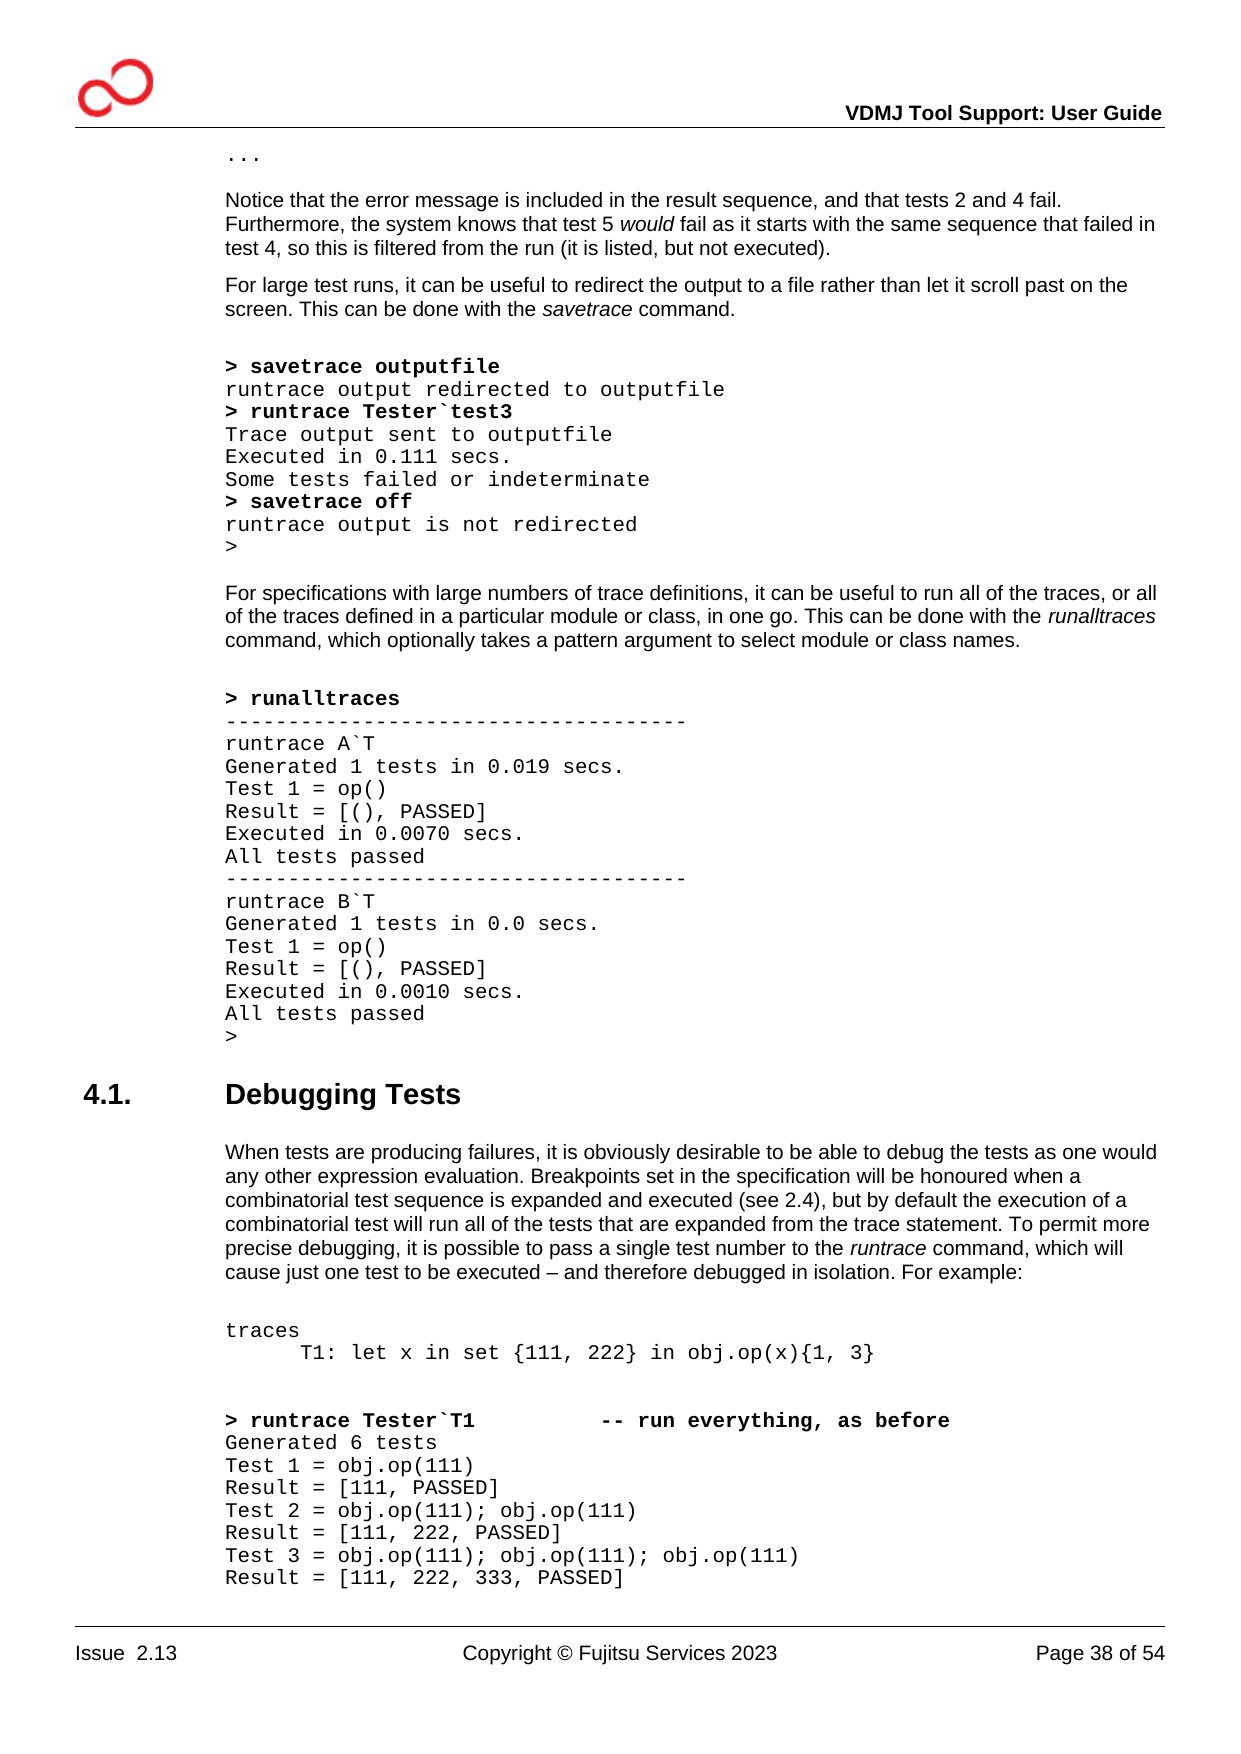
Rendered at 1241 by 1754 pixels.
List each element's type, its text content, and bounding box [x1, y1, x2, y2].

text Generated 1 tests in 0.0 secs. [225, 913, 1165, 935]
picture [78, 52, 153, 127]
text runtrace output is not redirected [225, 513, 1165, 536]
text Notice that the error message is included in the result sequence, and that tests 2 and 4 fail. Furthermore, the system knows that test 5 would fail as it starts with the same sequence that failed in test 4, so this is filtered from the run (it is listed, but not executed). [225, 188, 1165, 260]
text Trace output sent to outputfile [225, 423, 1165, 446]
text Result = [(), PASSED] [225, 800, 1165, 823]
text runtrace A`T [225, 733, 1165, 755]
text All tests passed [225, 845, 1165, 868]
text For specifications with large numbers of trace definitions, it can be useful to run all of the traces, or all of the traces defined in a particular module or class, in one go. This can be done with the runalltraces command, which optionally takes a pattern argument to select module or class names. [225, 581, 1165, 653]
text ... [225, 143, 1165, 166]
text T1: let x in set {111, 222} in obj.op(x){1, 3} [225, 1342, 1165, 1364]
text Executed in 0.0010 secs. [225, 980, 1165, 1003]
text Test 1 = op() [225, 778, 1165, 800]
text Generated 6 tests [225, 1432, 1165, 1454]
text > runalltraces [225, 688, 1165, 710]
text > savetrace outputfile [225, 356, 1165, 378]
text runtrace B`T [225, 890, 1165, 913]
text > runtrace Tester`T1 -- run everything, as before [225, 1409, 1165, 1432]
text Executed in 0.111 secs. [225, 446, 1165, 468]
text Result = [111, 222, 333, PASSED] [225, 1567, 1165, 1589]
text Test 1 = obj.op(111) [225, 1454, 1165, 1477]
text Executed in 0.0070 secs. [225, 823, 1165, 845]
text Generated 1 tests in 0.019 secs. [225, 755, 1165, 778]
text Test 2 = obj.op(111); obj.op(111) [225, 1499, 1165, 1522]
text traces [225, 1319, 1165, 1342]
text Result = [111, PASSED] [225, 1477, 1165, 1499]
text Test 1 = op() [225, 935, 1165, 958]
text > savetrace off [225, 491, 1165, 513]
subtitle Debugging Tests [75, 1078, 1165, 1110]
text ------------------------------------- [225, 868, 1165, 890]
text Result = [(), PASSED] [225, 958, 1165, 980]
text When tests are producing failures, it is obviously desirable to be able to debug the tests as one would any other expression evaluation. Breakpoints set in the specification will be honoured when a combinatorial test sequence is expanded and executed (see 2.4), but by default the execution of a combinatorial test will run all of the tests that are expanded from the trace statement. To permit more precise debugging, it is possible to pass a single test number to the runtrace command, which will cause just one test to be executed – and therefore debugged in isolation. For example: [225, 1140, 1165, 1284]
text Test 3 = obj.op(111); obj.op(111); obj.op(111) [225, 1544, 1165, 1567]
text Some tests failed or indeterminate [225, 468, 1165, 491]
text All tests passed [225, 1003, 1165, 1025]
text runtrace output redirected to outputfile [225, 378, 1165, 401]
text > [225, 536, 1165, 558]
text For large test runs, it can be useful to redirect the output to a file rather than let it scroll past on the screen. This can be done with the savetrace command. [225, 273, 1165, 321]
text > runtrace Tester`test3 [225, 401, 1165, 423]
text ------------------------------------- [225, 710, 1165, 733]
text Result = [111, 222, PASSED] [225, 1522, 1165, 1544]
text > [225, 1025, 1165, 1048]
